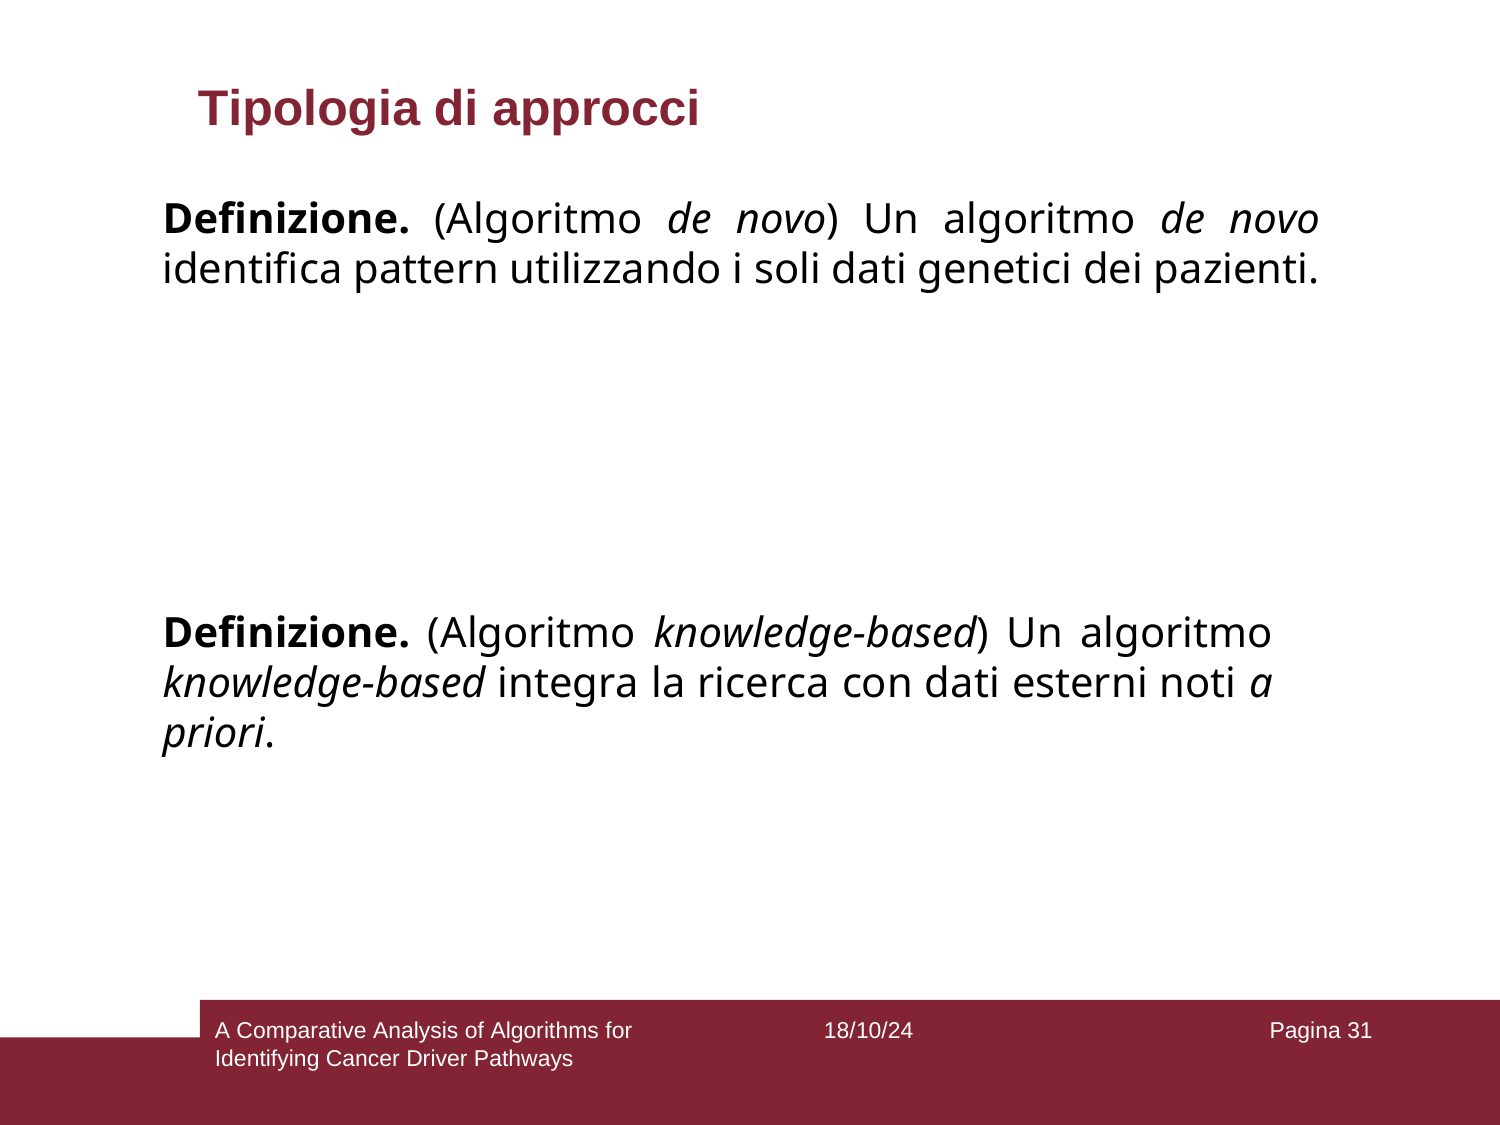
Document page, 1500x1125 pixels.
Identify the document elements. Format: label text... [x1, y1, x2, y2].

text_box 18/10/24 [712, 1008, 1026, 1084]
text_box Definizione. (Algoritmo de novo) Un algoritmo de novo identifica pattern utilizzando i soli dati genetici dei pazienti. [147, 184, 1359, 300]
text_box Pagina <number> [1074, 1008, 1388, 1084]
title Tipologia di approcci [183, 67, 1400, 150]
text_box Definizione. (Algoritmo knowledge-based) Un algoritmo knowledge-based integra la ricerca con dati esterni noti a priori. [147, 598, 1359, 714]
text_box A Comparative Analysis of Algorithms for Identifying Cancer Driver Pathways [199, 1008, 676, 1084]
